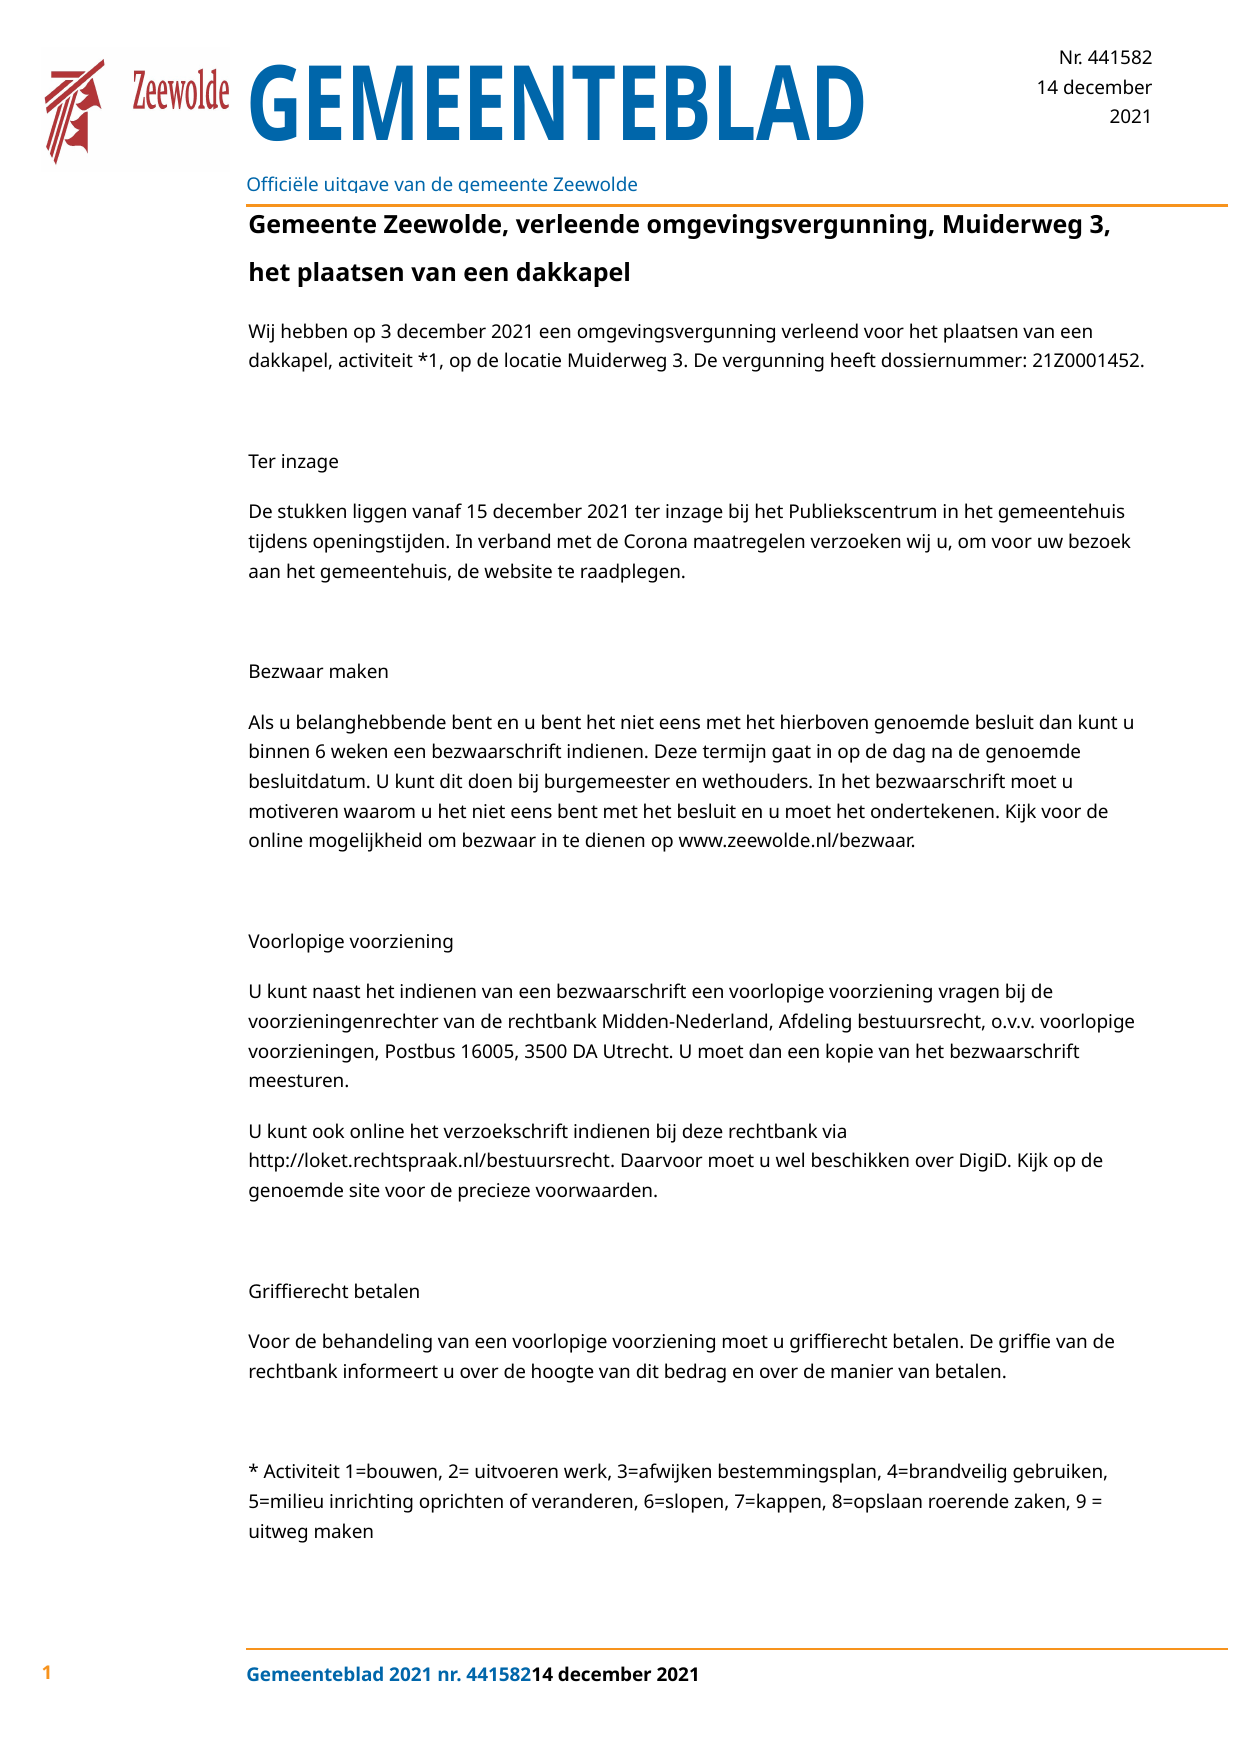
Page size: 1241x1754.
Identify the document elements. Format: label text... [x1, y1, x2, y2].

text Griffierecht betalen [248, 1278, 1152, 1304]
text Voorlopige voorziening [248, 928, 1152, 954]
picture [41, 47, 231, 172]
text De stukken liggen vanaf 15 december 2021 ter inzage bij het Publiekscentrum in het gemeentehuis tijdens openingstijden. In verband met de Corona maatregelen verzoeken wij u, om voor uw bezoek aan het gemeentehuis, de website te raadplegen. [248, 499, 1152, 584]
text U kunt naast het indienen van een bezwaarschrift een voorlopige voorziening vragen bij de voorzieningenrechter van de rechtbank Midden-Nederland, Afdeling bestuursrecht, o.v.v. voorlopige voorzieningen, Postbus 16005, 3500 DA Utrecht. U moet dan een kopie van het bezwaarschrift meesturen. [248, 979, 1152, 1093]
text Bezwaar maken [248, 659, 1152, 684]
text Ter inzage [248, 448, 1152, 474]
text Als u belanghebbende bent en u bent het niet eens met het hierboven genoemde besluit dan kunt u binnen 6 weken een bezwaarschrift indienen. Deze termijn gaat in op de dag na de genoemde besluitdatum. U kunt dit doen bij burgemeester en wethouders. In het bezwaarschrift moet u motiveren waarom u het niet eens bent met het besluit en u moet het ondertekenen. Kijk voor de online mogelijkheid om bezwaar in te dienen op www.zeewolde.nl/bezwaar. [248, 709, 1152, 853]
text * Activiteit 1=bouwen, 2= uitvoeren werk, 3=afwijken bestemmingsplan, 4=brandveilig gebruiken, 5=milieu inrichting oprichten of veranderen, 6=slopen, 7=kappen, 8=opslaan roerende zaken, 9 = uitweg maken [248, 1459, 1152, 1544]
text Voor de behandeling van een voorlopige voorziening moet u griffierecht betalen. De griffie van de rechtbank informeert u over de hoogte van dit bedrag en over de manier van betalen. [248, 1328, 1152, 1384]
text Wij hebben op 3 december 2021 een omgevingsvergunning verleend voor het plaatsen van een dakkapel, activiteit *1, op de locatie Muiderweg 3. De vergunning heeft dossiernummer: 21Z0001452. [248, 318, 1152, 373]
text Gemeente Zeewolde, verleende omgevingsvergunning, Muiderweg 3, het plaatsen van een dakkapel [248, 207, 1152, 288]
text U kunt ook online het verzoekschrift indienen bij deze rechtbank via http://loket.rechtspraak.nl/bestuursrecht. Daarvoor moet u wel beschikken over DigiD. Kijk op de genoemde site voor de precieze voorwaarden. [248, 1118, 1152, 1203]
